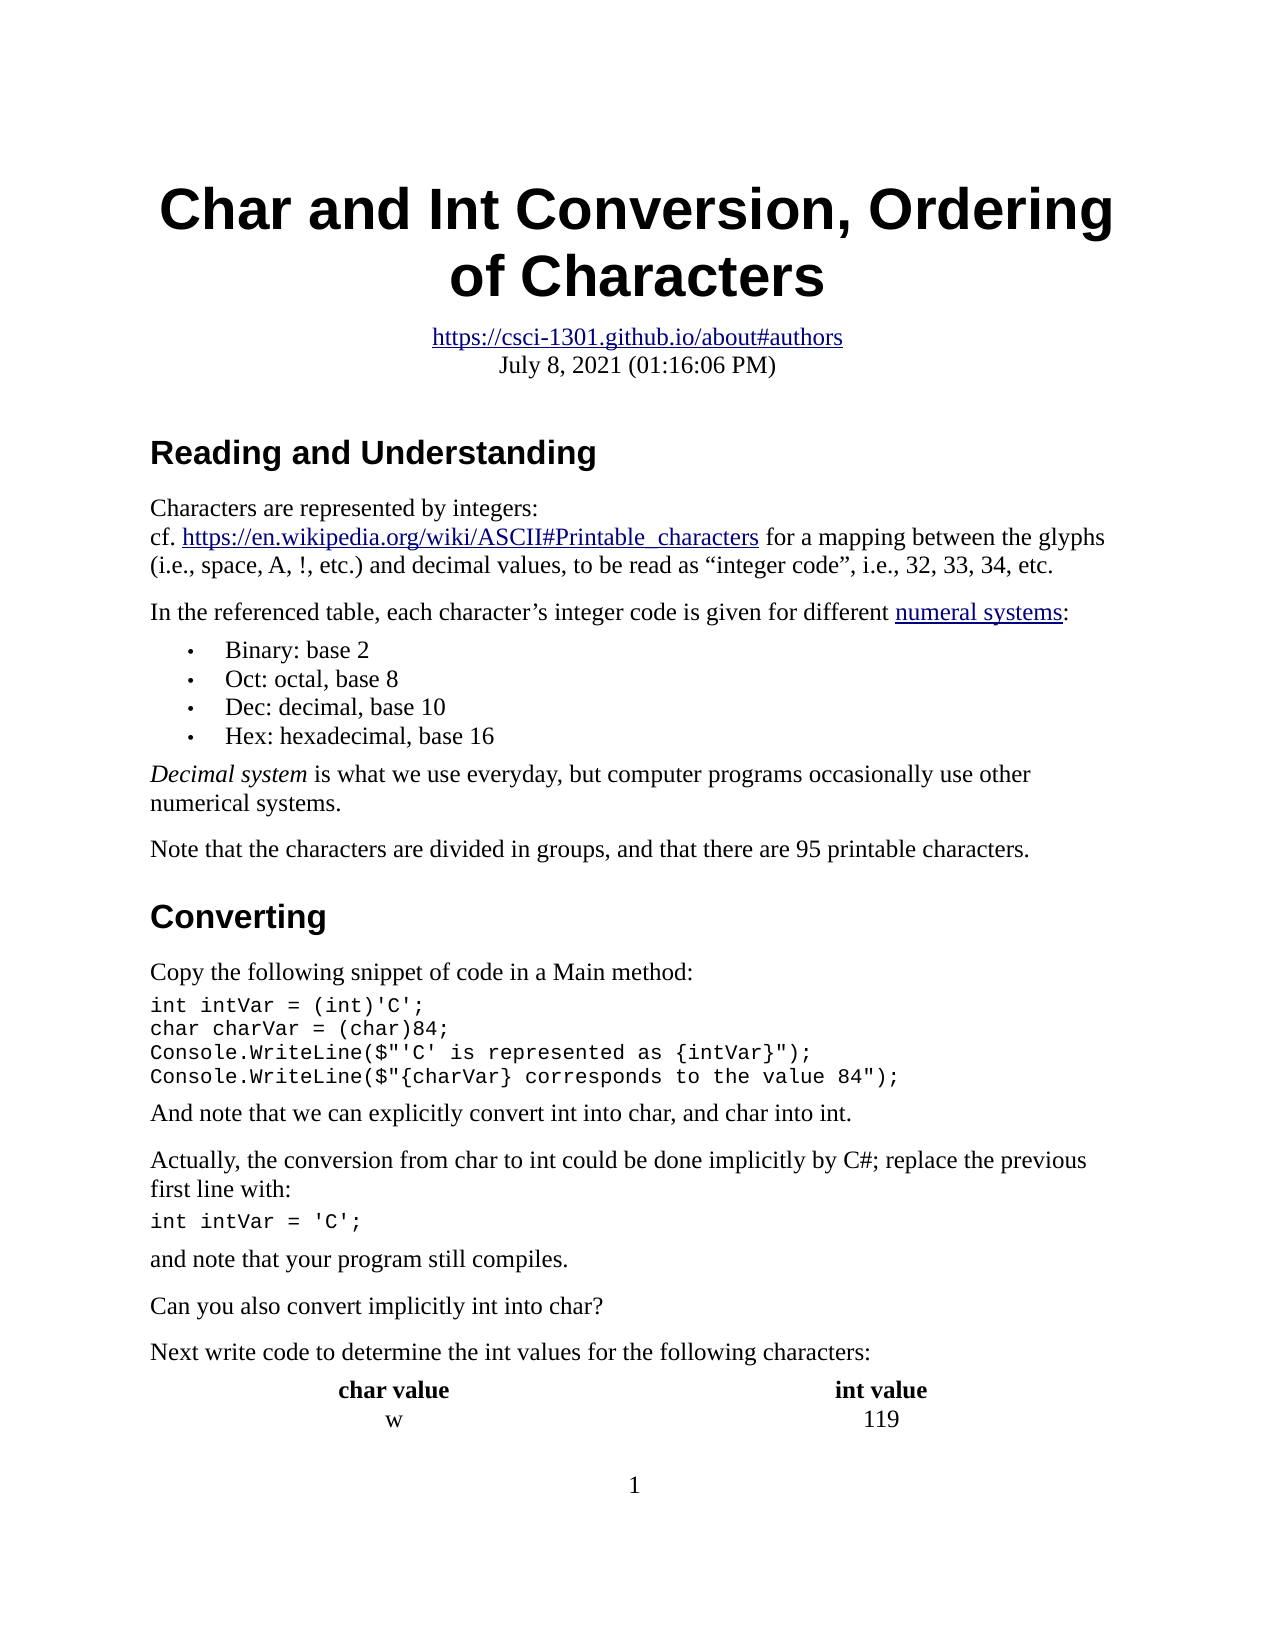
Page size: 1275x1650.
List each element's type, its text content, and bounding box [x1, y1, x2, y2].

text char charVar = (char)84; [150, 1018, 1125, 1042]
table_header int value [638, 1375, 1125, 1404]
text Actually, the conversion from char to int could be done implicitly by C#; replace the previous first line with: [150, 1145, 1125, 1202]
subtitle Reading and Understanding [150, 433, 1125, 472]
text Console.WriteLine($"{charVar} corresponds to the value 84"); [150, 1066, 1125, 1089]
text In the referenced table, each character’s integer code is given for different numeral systems: [150, 597, 1125, 626]
text Note that the characters are divided in groups, and that there are 95 printable characters. [150, 834, 1125, 863]
list Binary: base 2 [187, 635, 1125, 664]
table_cell w [150, 1404, 637, 1433]
text int intVar = (int)'C'; [150, 995, 1125, 1018]
text and note that your program still compiles. [150, 1244, 1125, 1273]
text Decimal system is what we use everyday, but computer programs occasionally use other numerical systems. [150, 759, 1125, 816]
text https://csci-1301.github.io/about#authors [150, 322, 1125, 350]
table_cell 119 [638, 1404, 1125, 1433]
list Oct: octal, base 8 [187, 664, 1125, 692]
table_header char value [150, 1375, 637, 1404]
title Char and Int Conversion, Ordering of Characters [150, 175, 1125, 309]
text int intVar = 'C'; [150, 1211, 1125, 1235]
list Hex: hexadecimal, base 16 [187, 721, 1125, 750]
text July 8, 2021 (01:16:06 PM) [150, 350, 1125, 379]
text Characters are represented by integers: cf. https://en.wikipedia.org/wiki/ASCII#Printable_characters for a mapping between the glyphs (i.e., space, A, !, etc.) and decimal values, to be read as “integer code”, i.e., 32, 33, 34, etc. [150, 493, 1125, 579]
list Dec: decimal, base 10 [187, 692, 1125, 721]
text Can you also convert implicitly int into char? [150, 1291, 1125, 1319]
text Console.WriteLine($"'C' is represented as {intVar}"); [150, 1042, 1125, 1066]
subtitle Converting [150, 897, 1125, 936]
text Copy the following snippet of code in a Main method: [150, 957, 1125, 986]
text Next write code to determine the int values for the following characters: [150, 1337, 1125, 1366]
text And note that we can explicitly convert int into char, and char into int. [150, 1098, 1125, 1127]
